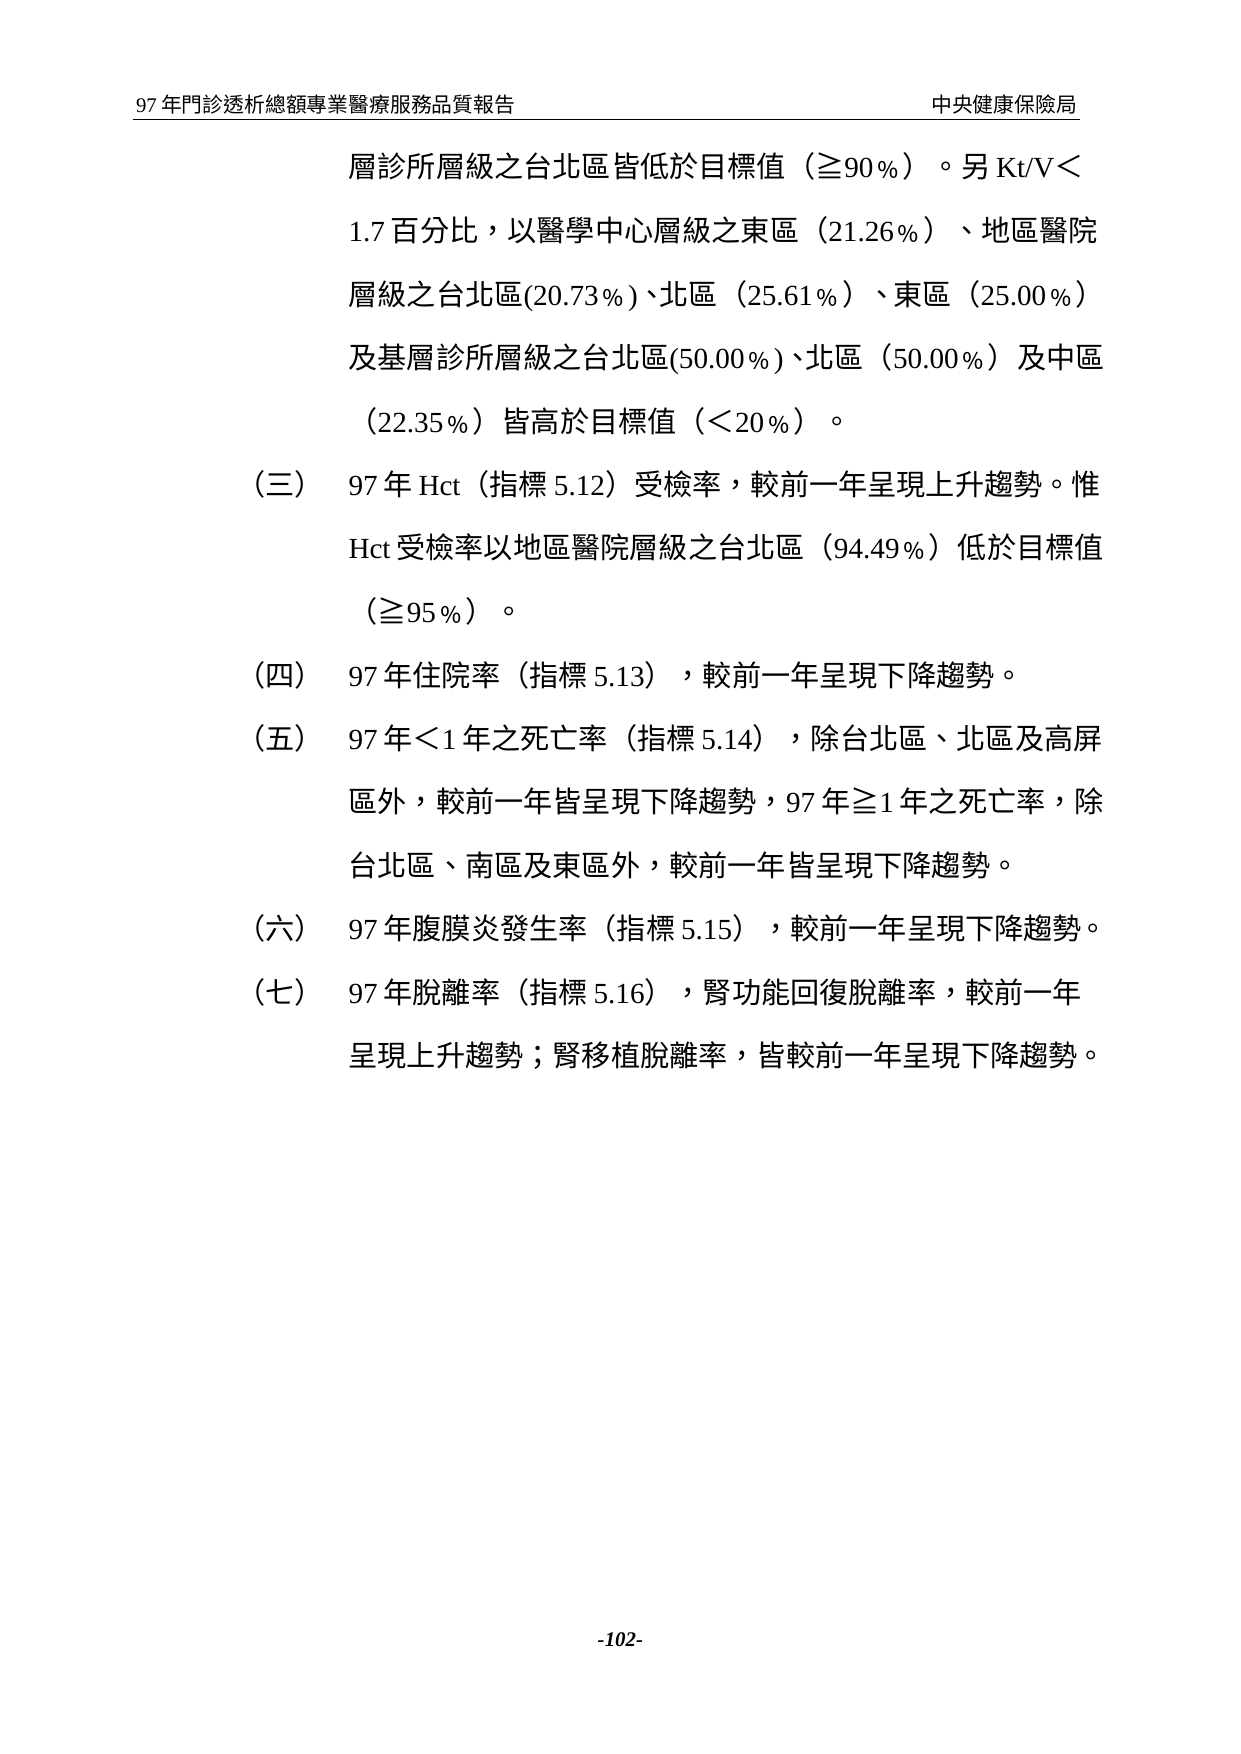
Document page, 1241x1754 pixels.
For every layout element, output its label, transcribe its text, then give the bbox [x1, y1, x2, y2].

list 97年住院率（指標5.13），較前一年呈現下降趨勢。 [236, 652, 1104, 694]
list 97年＜1年之死亡率（指標5.14），除台北區、北區及高屏區外，較前一年皆呈現下降趨勢，97年≧1年之死亡率，除台北區、南區及東區外，較前一年皆呈現下降趨勢。 [236, 716, 1104, 885]
list 97年Hct（指標5.12）受檢率，較前一年呈現上升趨勢。惟Hct受檢率以地區醫院層級之台北區（94.49﹪）低於目標值（≧95﹪）。 [236, 462, 1104, 631]
list 97年脫離率（指標5.16），腎功能回復脫離率，較前一年呈現上升趨勢；腎移植脫離率，皆較前一年呈現下降趨勢。 [236, 969, 1104, 1075]
list 97年腹膜炎發生率（指標5.15），較前一年呈現下降趨勢。 [236, 906, 1104, 948]
list 層診所層級之台北區皆低於目標值（≧90﹪）。另Kt/V＜1.7百分比，以醫學中心層級之東區（21.26﹪）、地區醫院層級之台北區(20.73﹪)、北區（25.61﹪）、東區（25.00﹪）及基層診所層級之台北區(50.00﹪)、北區（50.00﹪）及中區（22.35﹪）皆高於目標值（＜20﹪）。 [236, 144, 1104, 441]
